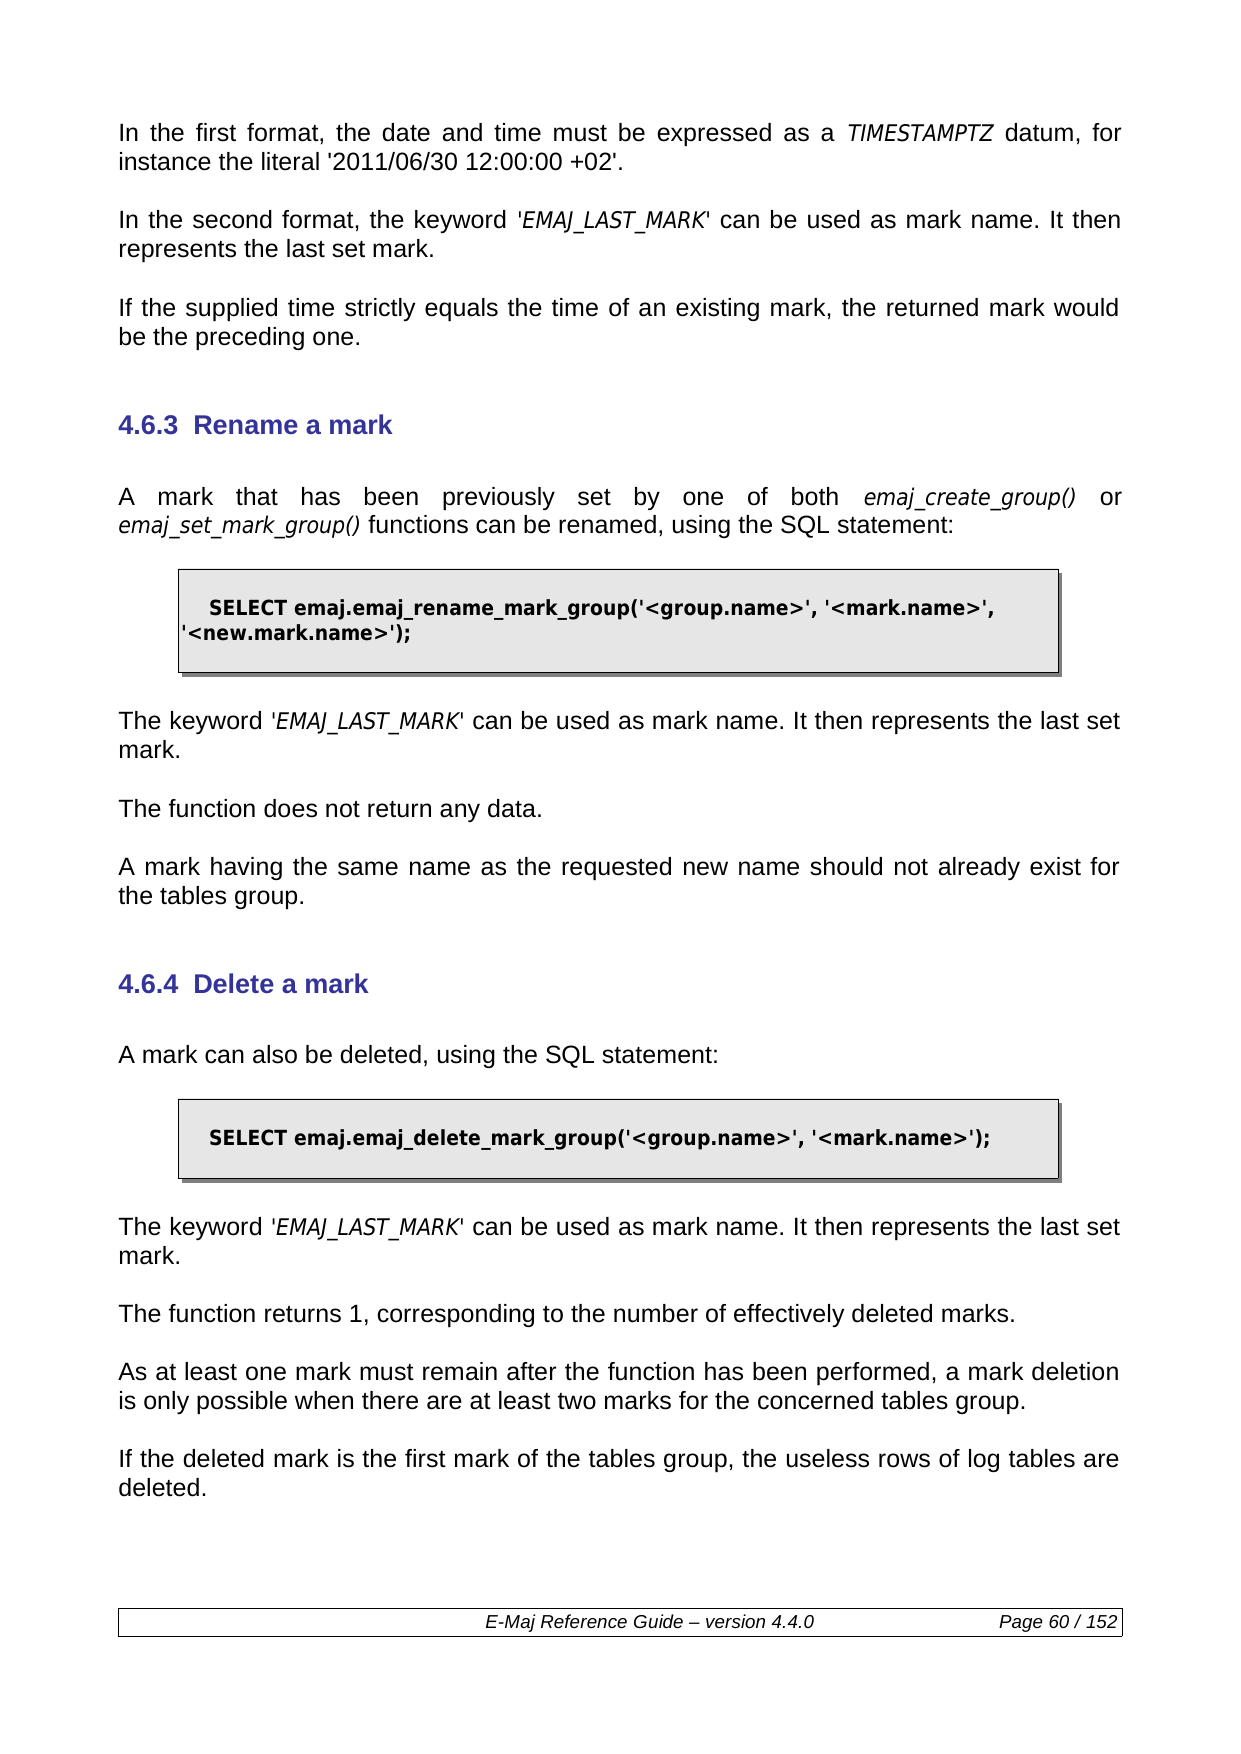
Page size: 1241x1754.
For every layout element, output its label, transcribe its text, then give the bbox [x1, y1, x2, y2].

text The keyword 'EMAJ_LAST_MARK' can be used as mark name. It then represents the last set mark. [118, 706, 1122, 764]
text A mark can also be deleted, using the SQL statement: [118, 1040, 1122, 1069]
text SELECT emaj.emaj_delete_mark_group('<group.name>', '<mark.name>'); [179, 1123, 1058, 1147]
text If the supplied time strictly equals the time of an existing mark, the returned mark would be the preceding one. [118, 292, 1122, 351]
text The keyword 'EMAJ_LAST_MARK' can be used as mark name. It then represents the last set mark. [118, 1212, 1122, 1270]
text If the deleted mark is the first mark of the tables group, the useless rows of log tables are deleted. [118, 1444, 1122, 1502]
subtitle Delete a mark [118, 968, 1122, 999]
text In the second format, the keyword 'EMAJ_LAST_MARK' can be used as mark name. It then represents the last set mark. [118, 205, 1122, 263]
text The function returns 1, corresponding to the number of effectively deleted marks. [118, 1299, 1122, 1328]
text The function does not return any data. [118, 793, 1122, 822]
subtitle Rename a mark [118, 409, 1122, 440]
text SELECT emaj.emaj_rename_mark_group('<group.name>', '<mark.name>', '<new.mark.name>'); [179, 593, 1058, 642]
text A mark having the same name as the requested new name should not already exist for the tables group. [118, 852, 1122, 910]
text A mark that has been previously set by one of both emaj_create_group() or emaj_set_mark_group() functions can be renamed, using the SQL statement: [118, 481, 1122, 539]
text As at least one mark must remain after the function has been performed, a mark deletion is only possible when there are at least two marks for the concerned tables group. [118, 1357, 1122, 1415]
text In the first format, the date and time must be expressed as a TIMESTAMPTZ datum, for instance the literal '2011/06/30 12:00:00 +02'. [118, 118, 1122, 176]
